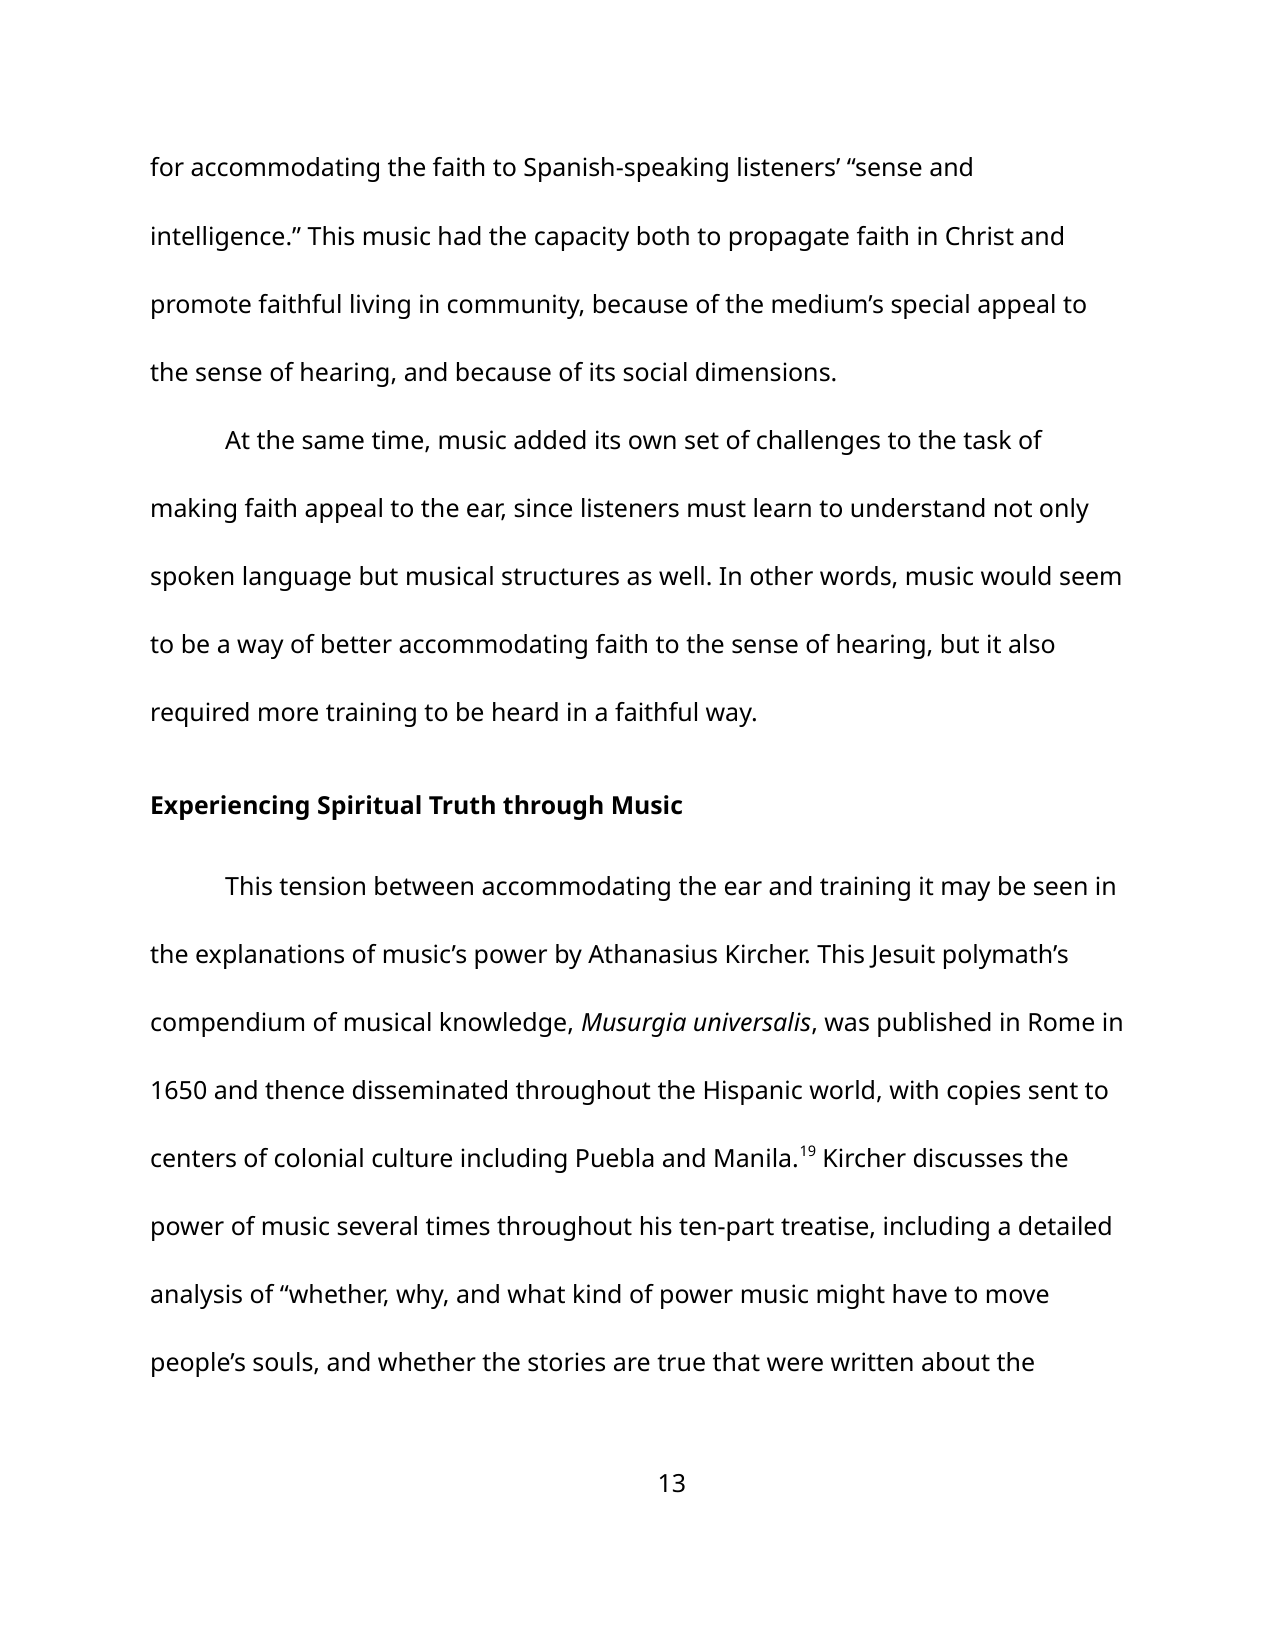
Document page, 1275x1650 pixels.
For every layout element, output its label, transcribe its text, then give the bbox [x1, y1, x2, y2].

text At the same time, music added its own set of challenges to the task of making faith appeal to the ear, since listeners must learn to understand not only spoken language but musical structures as well. In other words, music would seem to be a way of better accommodating faith to the sense of hearing, but it also required more training to be heard in a faithful way. [150, 422, 1125, 729]
text This tension between accommodating the ear and training it may be seen in the explanations of music’s power by Athanasius Kircher. This Jesuit polymath’s compendium of musical knowledge, Musurgia universalis, was published in Rome in 1650 and thence disseminated throughout the Hispanic world, with copies sent to centers of colonial culture including Puebla and Manila. Kircher discusses the power of music several times throughout his ten-part treatise, including a detailed analysis of “whether, why, and what kind of power music might have to move people’s souls, and whether the stories are true that were written about the [150, 868, 1125, 1379]
subtitle Experiencing Spiritual Truth through Music [150, 788, 1125, 822]
text for accommodating the faith to Spanish-speaking listeners’ “sense and intelligence.” This music had the capacity both to propagate faith in Christ and promote faithful living in community, because of the medium’s special appeal to the sense of hearing, and because of its social dimensions. [150, 150, 1125, 388]
